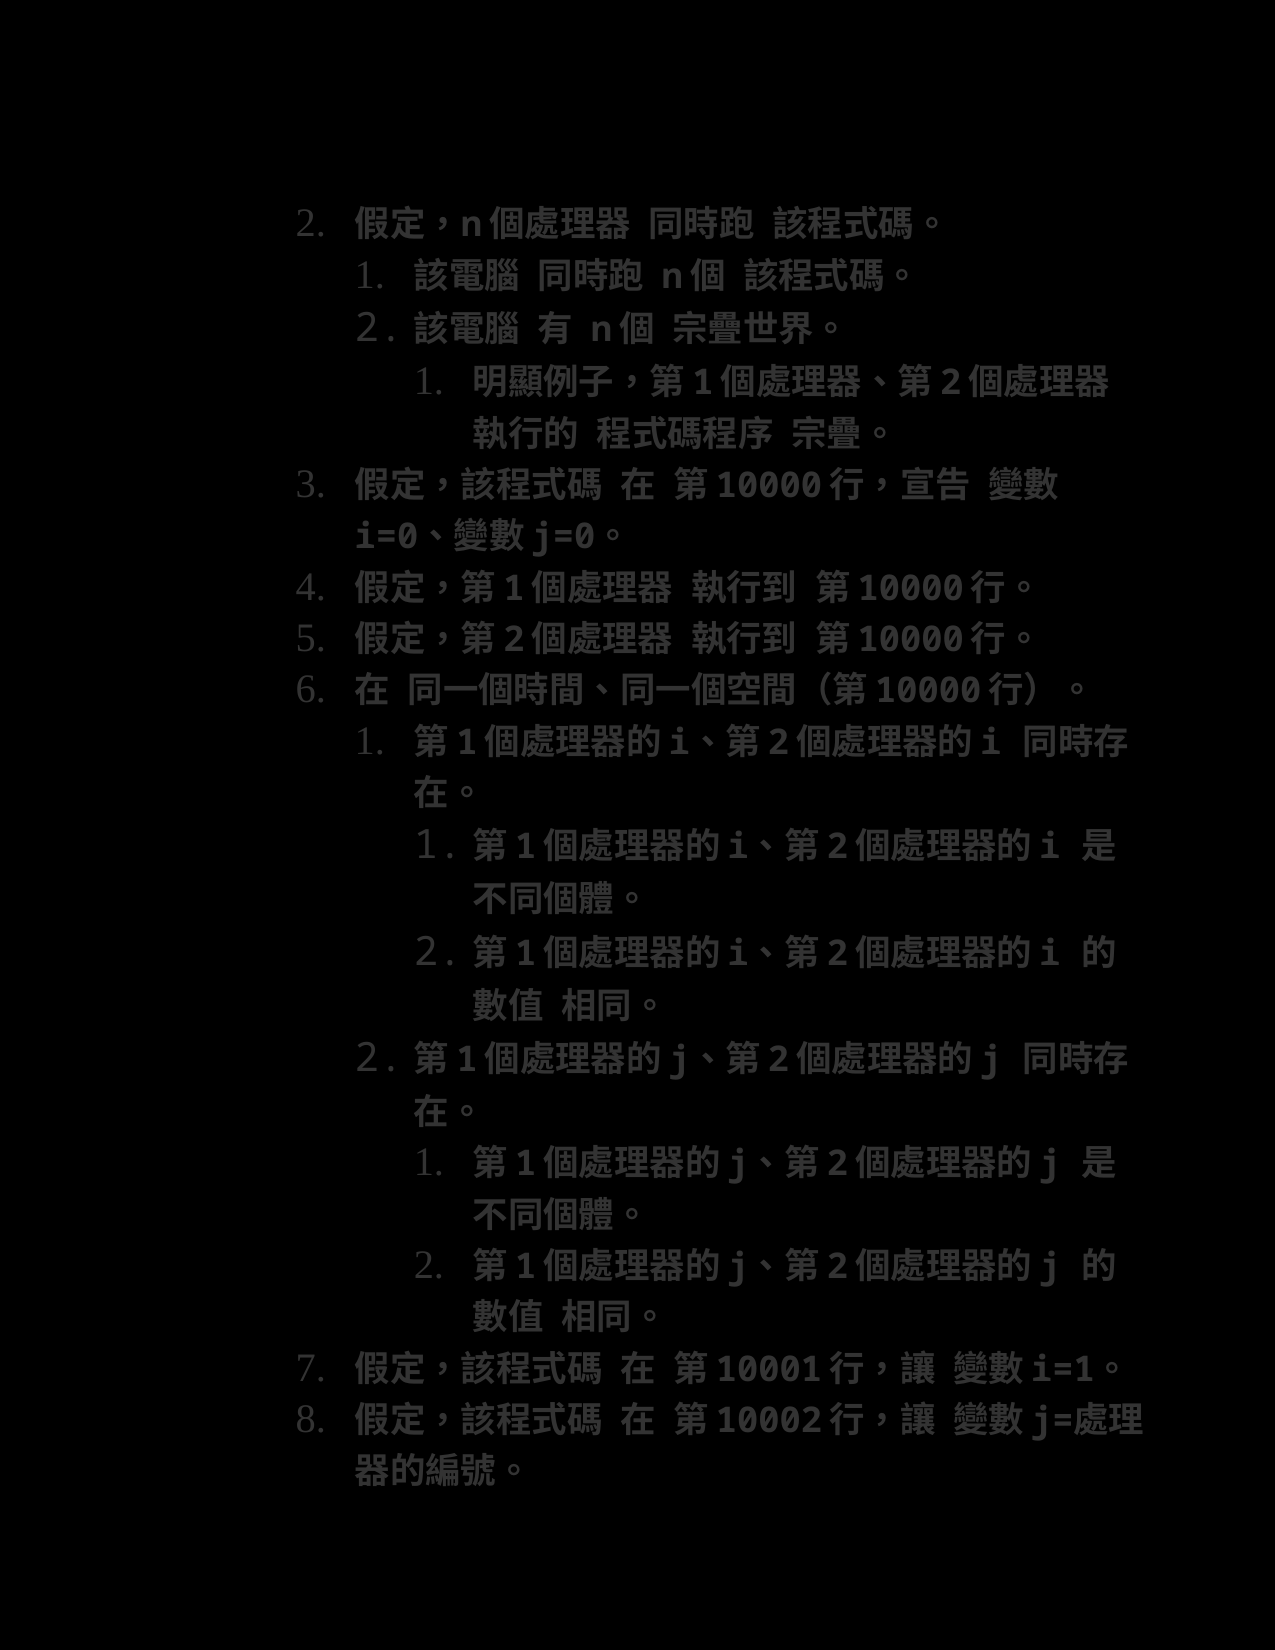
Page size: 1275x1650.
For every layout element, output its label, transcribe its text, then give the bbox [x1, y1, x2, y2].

list 該電腦 有 n個 宗疊世界。 [354, 298, 1157, 354]
list 該電腦 同時跑 n個 該程式碼。 [354, 247, 1157, 298]
list 第1個處理器的i、第2個處理器的i 同時存在。 [354, 713, 1157, 816]
list 假定，n個處理器 同時跑 該程式碼。 [295, 196, 1157, 247]
list 假定，該程式碼 在 第10000行，宣告 變數i=0、變數j=0。 [295, 456, 1157, 559]
list 第1個處理器的j、第2個處理器的j 是 不同個體。 [413, 1135, 1157, 1237]
list 在 同一個時間、同一個空間（第10000行）。 [295, 662, 1157, 713]
list 假定，該程式碼 在 第10002行，讓 變數j=處理器的編號。 [295, 1391, 1157, 1494]
list 明顯例子，第1個處理器、第2個處理器 執行的 程式碼程序 宗疊。 [413, 354, 1157, 456]
list 假定，該程式碼 在 第10001行，讓 變數i=1。 [295, 1340, 1157, 1391]
list 第1個處理器的j、第2個處理器的j 的 數值 相同。 [413, 1237, 1157, 1340]
list 假定，第2個處理器 執行到 第10000行。 [295, 610, 1157, 662]
list 假定，第1個處理器 執行到 第10000行。 [295, 559, 1157, 610]
list 第1個處理器的i、第2個處理器的i 是 不同個體。 [413, 816, 1157, 922]
list 第1個處理器的i、第2個處理器的i 的 數值 相同。 [413, 922, 1157, 1028]
list 第1個處理器的j、第2個處理器的j 同時存在。 [354, 1028, 1157, 1135]
